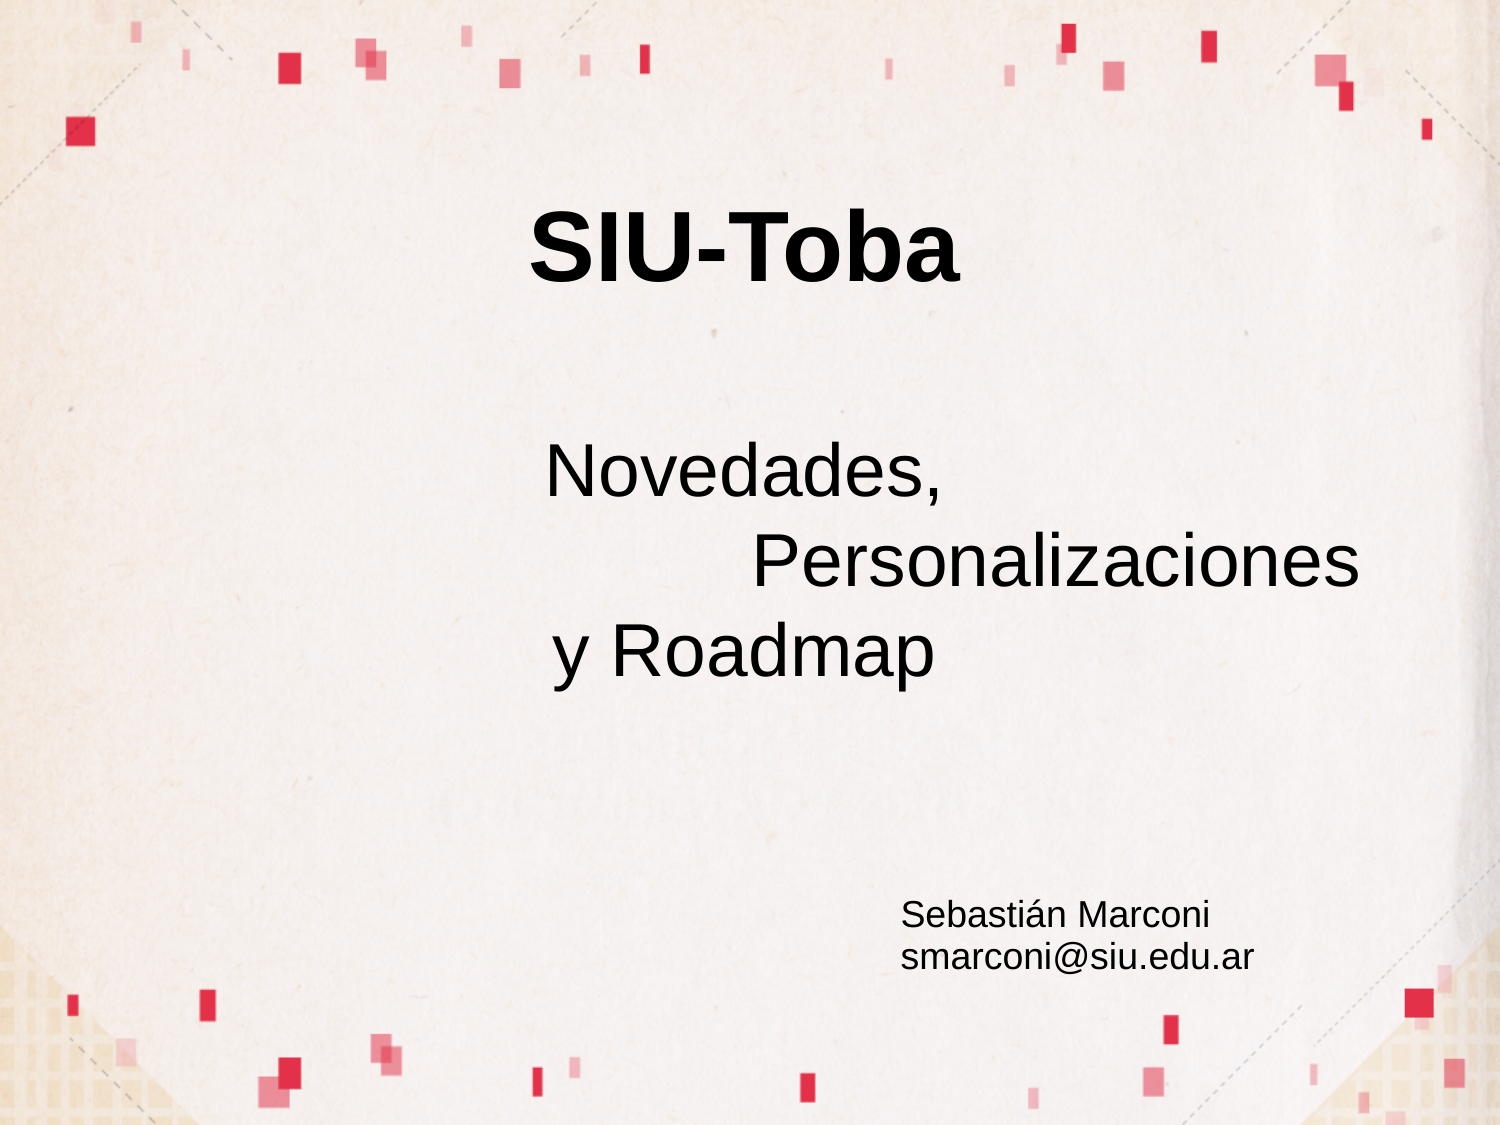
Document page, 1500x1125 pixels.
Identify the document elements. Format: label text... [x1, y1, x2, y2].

text_box Sebastián Marconi smarconi@siu.edu.ar [885, 885, 1500, 985]
picture [0, 0, 1500, 1125]
text_box SIU-Toba Novedades, Personalizaciones y Roadmap [106, 153, 1382, 720]
